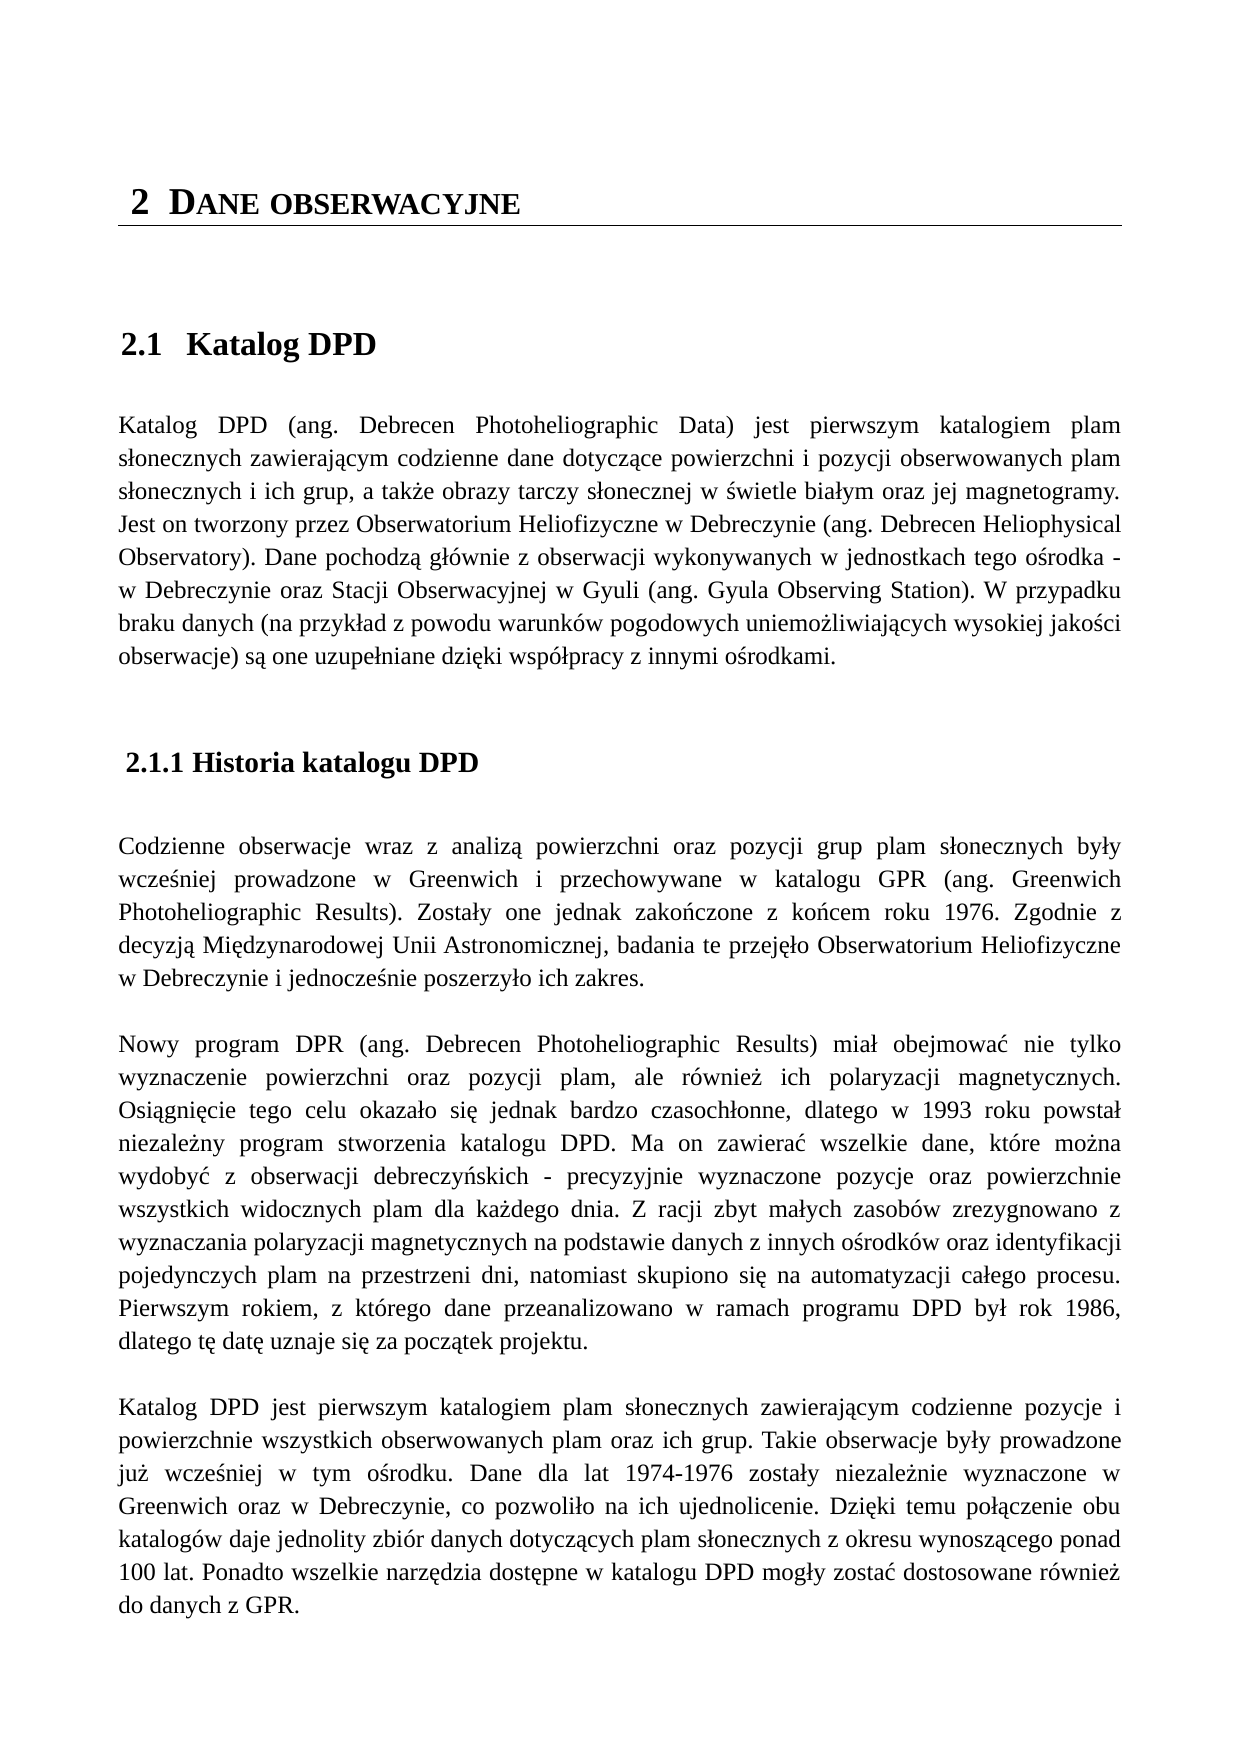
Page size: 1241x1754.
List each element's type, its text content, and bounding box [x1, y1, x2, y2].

subtitle Dane obserwacyjne [118, 176, 1122, 225]
subtitle Historia katalogu DPD [118, 745, 1122, 778]
subtitle Katalog DPD [112, 324, 1122, 363]
text Katalog DPD (ang. Debrecen Photoheliographic Data) jest pierwszym katalogiem plam słonecznych zawierającym codzienne dane dotyczące powierzchni i pozycji obserwowanych plam słonecznych i ich grup, a także obrazy tarczy słonecznej w świetle białym oraz jej magnetogramy. Jest on tworzony przez Obserwatorium Heliofizyczne w Debreczynie (ang. Debrecen Heliophysical Observatory). Dane pochodzą głównie z obserwacji wykonywanych w jednostkach tego ośrodka - w Debreczynie oraz Stacji Obserwacyjnej w Gyuli (ang. Gyula Observing Station). W przypadku braku danych (na przykład z powodu warunków pogodowych uniemożliwiających wysokiej jakości obserwacje) są one uzupełniane dzięki współpracy z innymi ośrodkami. [118, 410, 1122, 670]
text Katalog DPD jest pierwszym katalogiem plam słonecznych zawierającym codzienne pozycje i powierzchnie wszystkich obserwowanych plam oraz ich grup. Takie obserwacje były prowadzone już wcześniej w tym ośrodku. Dane dla lat 1974-1976 zostały niezależnie wyznaczone w Greenwich oraz w Debreczynie, co pozwoliło na ich ujednolicenie. Dzięki temu połączenie obu katalogów daje jednolity zbiór danych dotyczących plam słonecznych z okresu wynoszącego ponad 100 lat. Ponadto wszelkie narzędzia dostępne w katalogu DPD mogły zostać dostosowane również do danych z GPR. [118, 1392, 1122, 1619]
text Codzienne obserwacje wraz z analizą powierzchni oraz pozycji grup plam słonecznych były wcześniej prowadzone w Greenwich i przechowywane w katalogu GPR (ang. Greenwich Photoheliographic Results). Zostały one jednak zakończone z końcem roku 1976. Zgodnie z decyzją Międzynarodowej Unii Astronomicznej, badania te przejęło Obserwatorium Heliofizyczne w Debreczynie i jednocześnie poszerzyło ich zakres. [118, 831, 1122, 992]
text Nowy program DPR (ang. Debrecen Photoheliographic Results) miał obejmować nie tylko wyznaczenie powierzchni oraz pozycji plam, ale również ich polaryzacji magnetycznych. Osiągnięcie tego celu okazało się jednak bardzo czasochłonne, dlatego w 1993 roku powstał niezależny program stworzenia katalogu DPD. Ma on zawierać wszelkie dane, które można wydobyć z obserwacji debreczyńskich - precyzyjnie wyznaczone pozycje oraz powierzchnie wszystkich widocznych plam dla każdego dnia. Z racji zbyt małych zasobów zrezygnowano z wyznaczania polaryzacji magnetycznych na podstawie danych z innych ośrodków oraz identyfikacji pojedynczych plam na przestrzeni dni, natomiast skupiono się na automatyzacji całego procesu. Pierwszym rokiem, z którego dane przeanalizowano w ramach programu DPD był rok 1986, dlatego tę datę uznaje się za początek projektu. [118, 1029, 1122, 1355]
